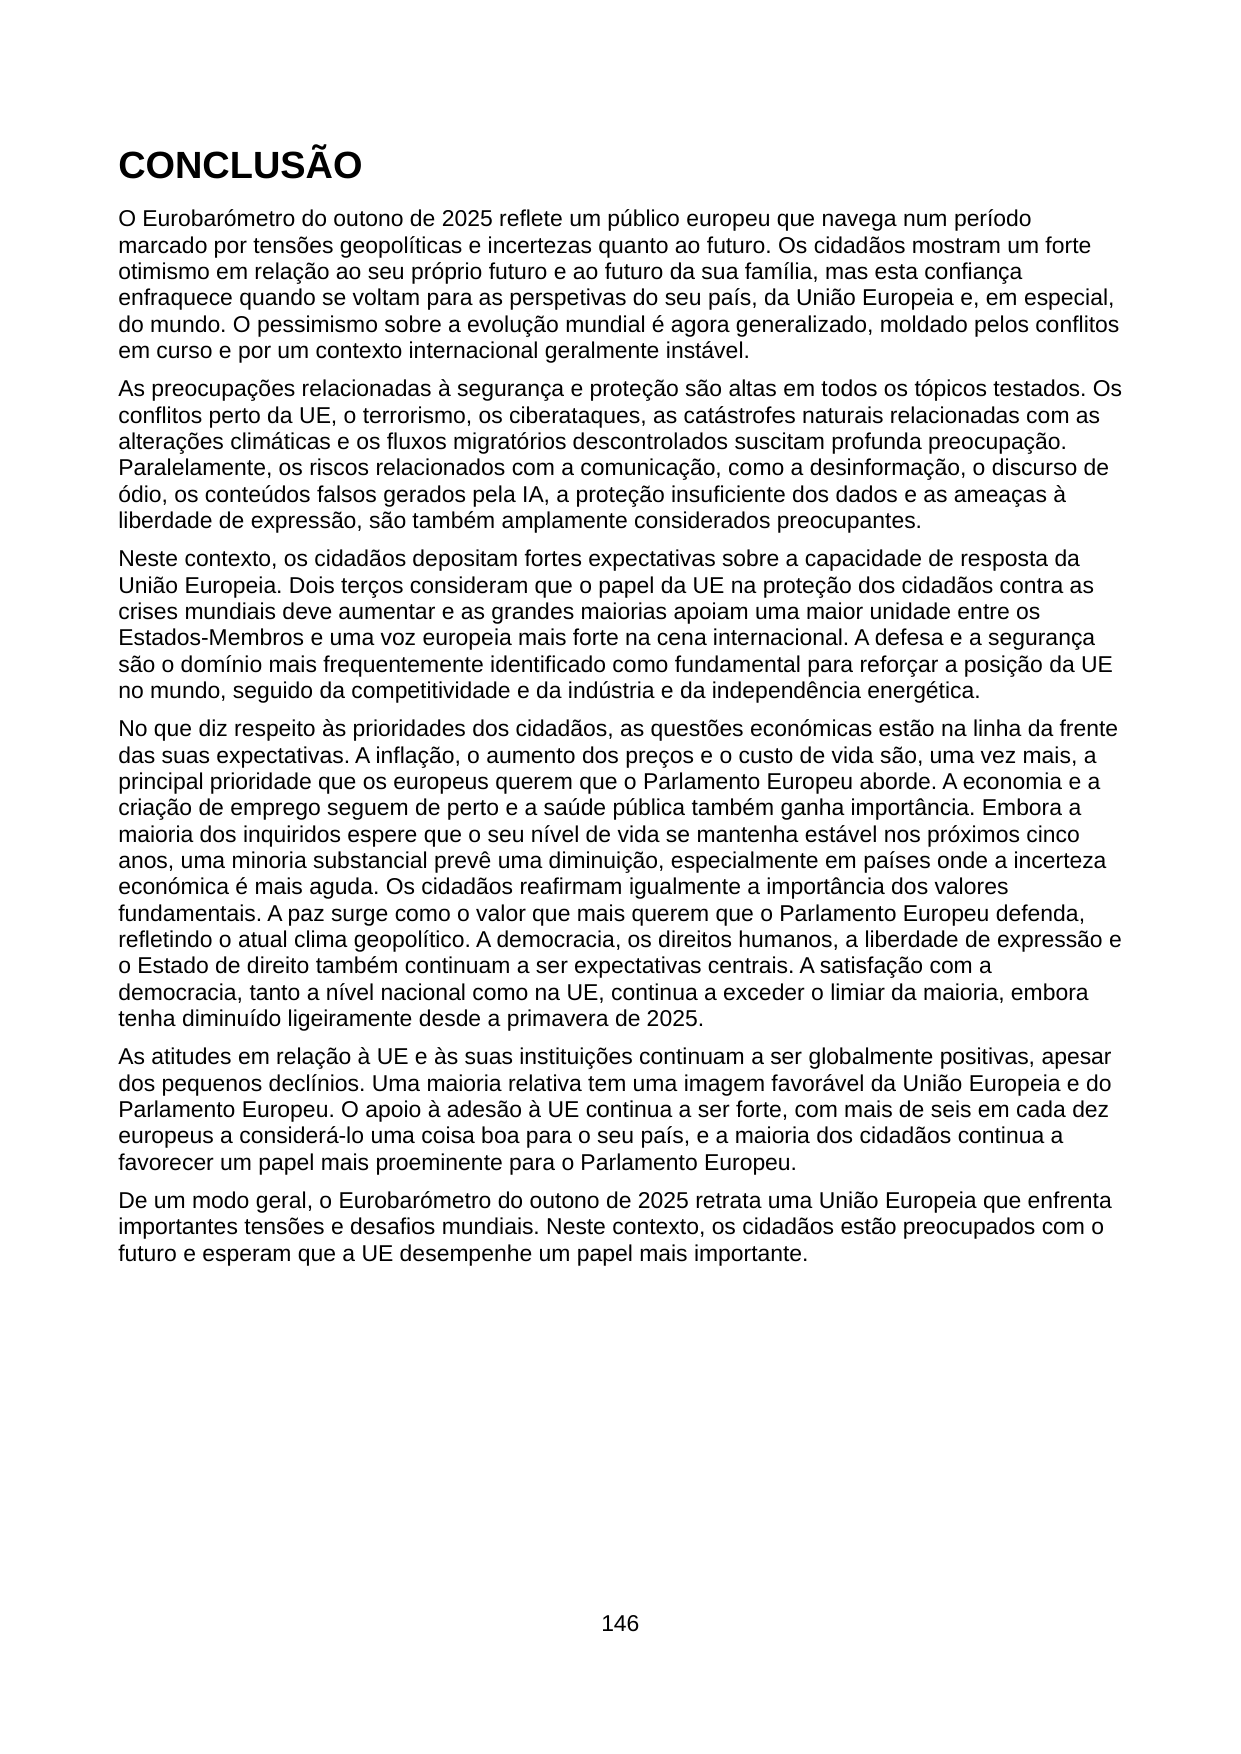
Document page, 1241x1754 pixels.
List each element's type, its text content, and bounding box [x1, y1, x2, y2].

text Neste contexto, os cidadãos depositam fortes expectativas sobre a capacidade de resposta da União Europeia. Dois terços consideram que o papel da UE na proteção dos cidadãos contra as crises mundiais deve aumentar e as grandes maiorias apoiam uma maior unidade entre os Estados-Membros e uma voz europeia mais forte na cena internacional. A defesa e a segurança são o domínio mais frequentemente identificado como fundamental para reforçar a posição da UE no mundo, seguido da competitividade e da indústria e da independência energética. [118, 545, 1122, 703]
text O Eurobarómetro do outono de 2025 reflete um público europeu que navega num período marcado por tensões geopolíticas e incertezas quanto ao futuro. Os cidadãos mostram um forte otimismo em relação ao seu próprio futuro e ao futuro da sua família, mas esta confiança enfraquece quando se voltam para as perspetivas do seu país, da União Europeia e, em especial, do mundo. O pessimismo sobre a evolução mundial é agora generalizado, moldado pelos conflitos em curso e por um contexto internacional geralmente instável. [118, 205, 1122, 363]
text As atitudes em relação à UE e às suas instituições continuam a ser globalmente positivas, apesar dos pequenos declínios. Uma maioria relativa tem uma imagem favorável da União Europeia e do Parlamento Europeu. O apoio à adesão à UE continua a ser forte, com mais de seis em cada dez europeus a considerá-lo uma coisa boa para o seu país, e a maioria dos cidadãos continua a favorecer um papel mais proeminente para o Parlamento Europeu. [118, 1043, 1122, 1175]
text De um modo geral, o Eurobarómetro do outono de 2025 retrata uma União Europeia que enfrenta importantes tensões e desafios mundiais. Neste contexto, os cidadãos estão preocupados com o futuro e esperam que a UE desempenhe um papel mais importante. [118, 1187, 1122, 1266]
text No que diz respeito às prioridades dos cidadãos, as questões económicas estão na linha da frente das suas expectativas. A inflação, o aumento dos preços e o custo de vida são, uma vez mais, a principal prioridade que os europeus querem que o Parlamento Europeu aborde. A economia e a criação de emprego seguem de perto e a saúde pública também ganha importância. Embora a maioria dos inquiridos espere que o seu nível de vida se mantenha estável nos próximos cinco anos, uma minoria substancial prevê uma diminuição, especialmente em países onde a incerteza económica é mais aguda. Os cidadãos reafirmam igualmente a importância dos valores fundamentais. A paz surge como o valor que mais querem que o Parlamento Europeu defenda, refletindo o atual clima geopolítico. A democracia, os direitos humanos, a liberdade de expressão e o Estado de direito também continuam a ser expectativas centrais. A satisfação com a democracia, tanto a nível nacional como na UE, continua a exceder o limiar da maioria, embora tenha diminuído ligeiramente desde a primavera de 2025. [118, 715, 1122, 1031]
subtitle CONCLUSÃO [118, 143, 1122, 187]
text As preocupações relacionadas à segurança e proteção são altas em todos os tópicos testados. Os conflitos perto da UE, o terrorismo, os ciberataques, as catástrofes naturais relacionadas com as alterações climáticas e os fluxos migratórios descontrolados suscitam profunda preocupação. Paralelamente, os riscos relacionados com a comunicação, como a desinformação, o discurso de ódio, os conteúdos falsos gerados pela IA, a proteção insuficiente dos dados e as ameaças à liberdade de expressão, são também amplamente considerados preocupantes. [118, 375, 1122, 533]
